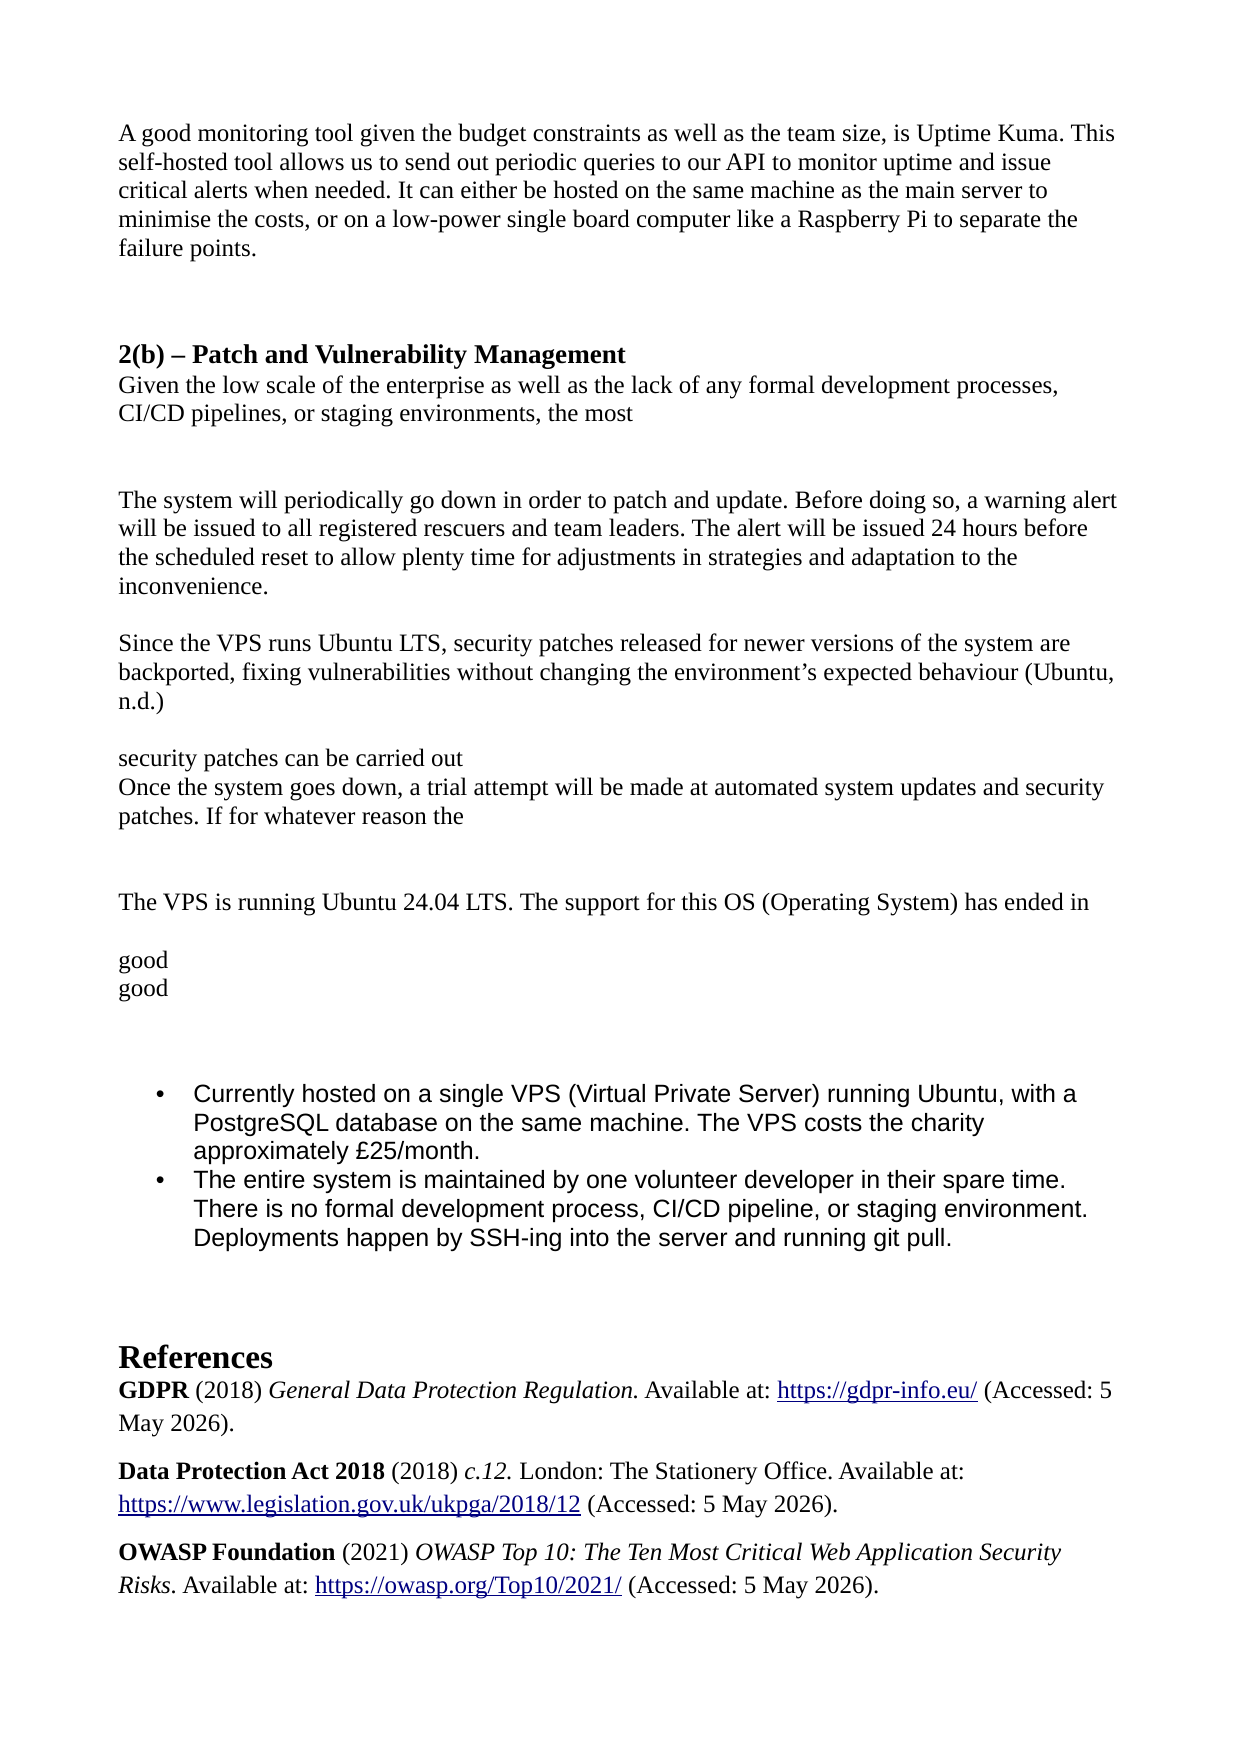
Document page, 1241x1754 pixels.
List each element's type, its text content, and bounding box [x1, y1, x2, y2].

text good [118, 973, 1122, 1002]
text GDPR (2018) General Data Protection Regulation. Available at: https://gdpr-info.eu/ (Accessed: 5 May 2026). [118, 1376, 1122, 1437]
list Currently hosted on a single VPS (Virtual Private Server) running Ubuntu, with a PostgreSQL database on the same machine. The VPS costs the charity approximately £25/month. [156, 1079, 1122, 1165]
text Once the system goes down, a trial attempt will be made at automated system updates and security patches. If for whatever reason the [118, 772, 1122, 830]
text Given the low scale of the enterprise as well as the lack of any formal development processes, CI/CD pipelines, or staging environments, the most [118, 370, 1122, 427]
text A good monitoring tool given the budget constraints as well as the team size, is Uptime Kuma. This self-hosted tool allows us to send out periodic queries to our API to monitor uptime and issue critical alerts when needed. It can either be hosted on the same machine as the main server to minimise the costs, or on a low-power single board computer like a Raspberry Pi to separate the failure points. [118, 118, 1122, 262]
text OWASP Foundation (2021) OWASP Top 10: The Ten Most Critical Web Application Security Risks. Available at: https://owasp.org/Top10/2021/ (Accessed: 5 May 2026). [118, 1537, 1122, 1598]
text security patches can be carried out [118, 743, 1122, 772]
text Since the VPS runs Ubuntu LTS, security patches released for newer versions of the system are backported, fixing vulnerabilities without changing the environment’s expected behaviour (Ubuntu, n.d.) [118, 628, 1122, 715]
text 2(b) – Patch and Vulnerability Management [118, 338, 1122, 370]
list The entire system is maintained by one volunteer developer in their spare time. There is no formal development process, CI/CD pipeline, or staging environment. Deployments happen by SSH-ing into the server and running git pull. [156, 1165, 1122, 1251]
text good [118, 945, 1122, 973]
text The system will periodically go down in order to patch and update. Before doing so, a warning alert will be issued to all registered rescuers and team leaders. The alert will be issued 24 hours before the scheduled reset to allow plenty time for adjustments in strategies and adaptation to the inconvenience. [118, 485, 1122, 600]
text References [118, 1337, 1122, 1376]
text The VPS is running Ubuntu 24.04 LTS. The support for this OS (Operating System) has ended in [118, 887, 1122, 916]
text Data Protection Act 2018 (2018) c.12. London: The Stationery Office. Available at: https://www.legislation.gov.uk/ukpga/2018/12 (Accessed: 5 May 2026). [118, 1456, 1122, 1518]
